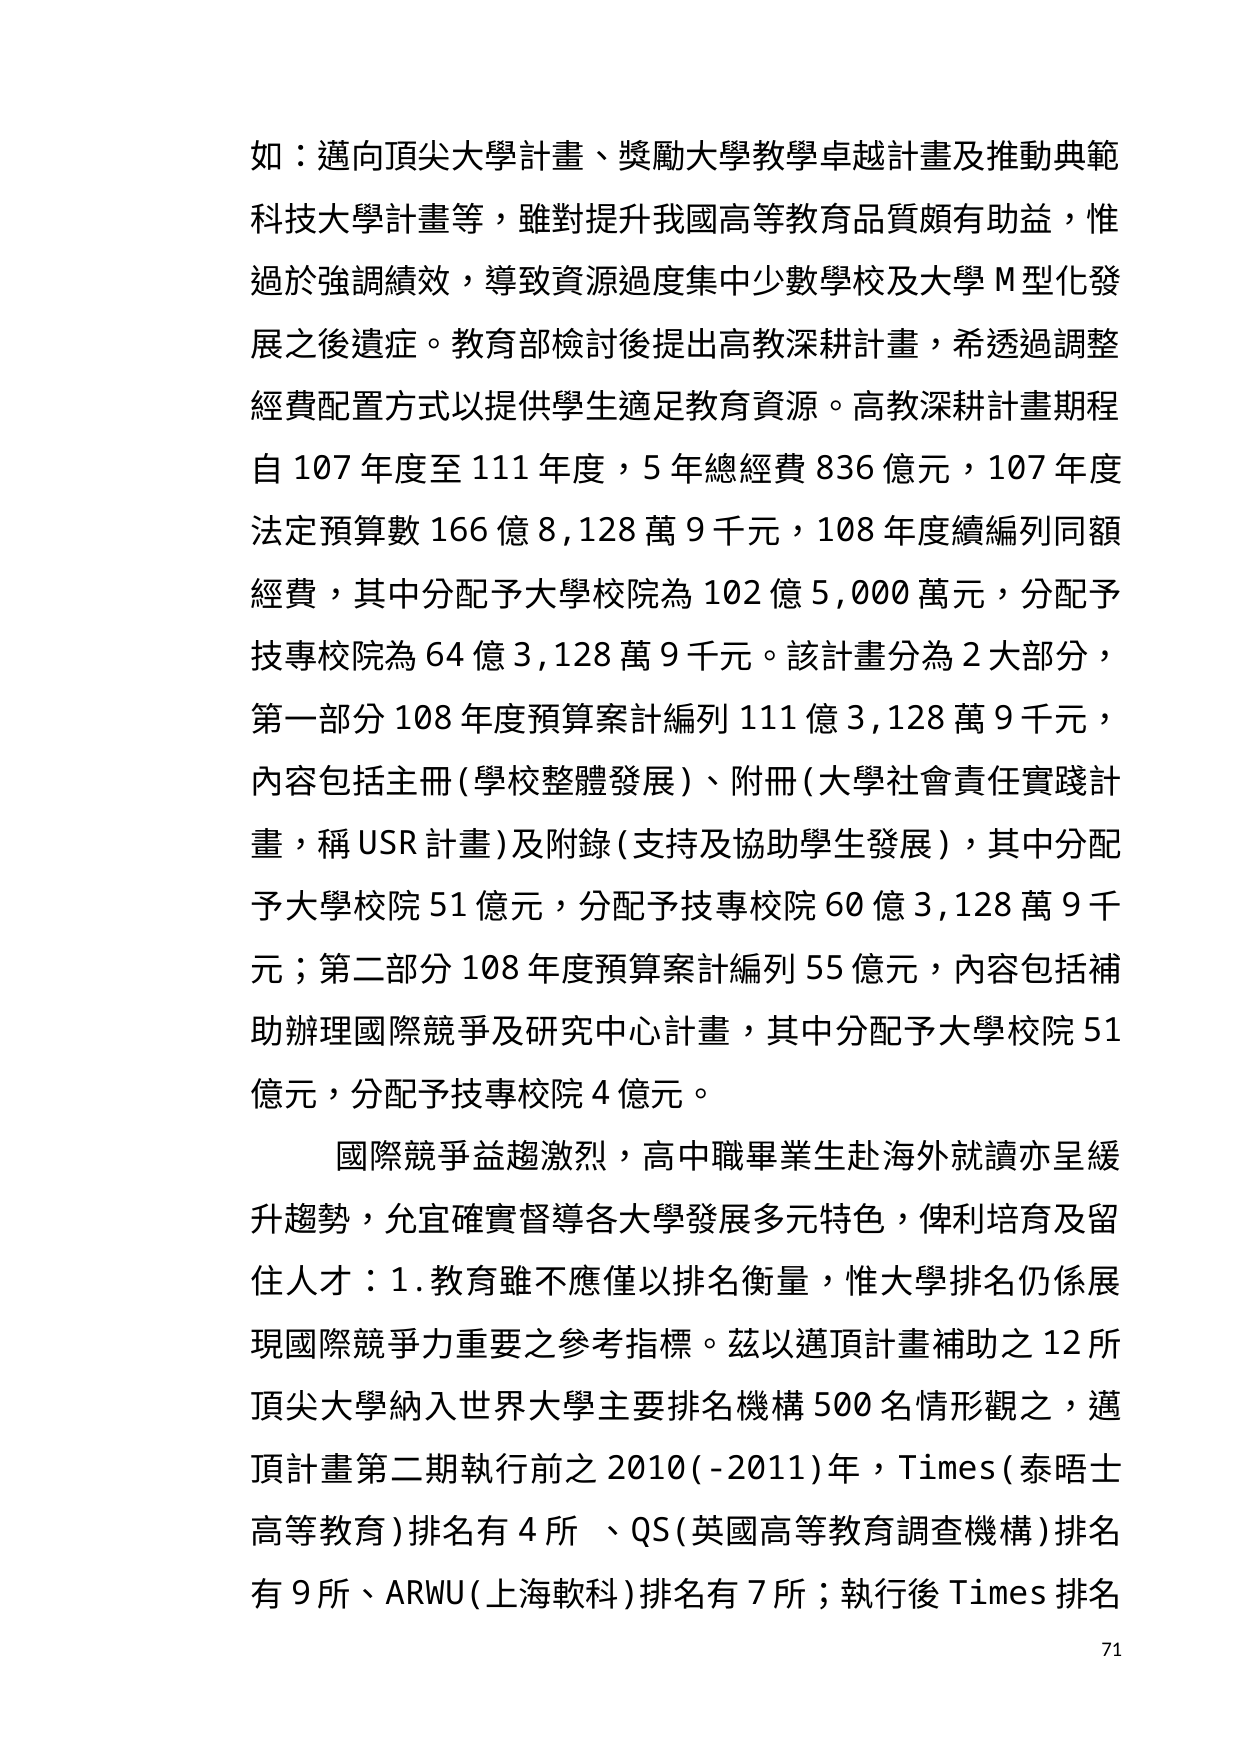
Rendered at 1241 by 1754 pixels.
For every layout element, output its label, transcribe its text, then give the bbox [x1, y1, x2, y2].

text 如：邁向頂尖大學計畫、獎勵大學教學卓越計畫及推動典範科技大學計畫等，雖對提升我國高等教育品質頗有助益，惟過於強調績效，導致資源過度集中少數學校及大學M型化發展之後遺症。教育部檢討後提出高教深耕計畫，希透過調整經費配置方式以提供學生適足教育資源。高教深耕計畫期程自107年度至111年度，5年總經費836億元，107年度法定預算數166億8,128萬9千元，108年度續編列同額經費，其中分配予大學校院為102億5,000萬元，分配予技專校院為64億3,128萬9千元。該計畫分為2大部分，第一部分108年度預算案計編列111億3,128萬9千元，內容包括主冊(學校整體發展)、附冊(大學社會責任實踐計畫，稱USR計畫)及附錄(支持及協助學生發展)，其中分配予大學校院51億元，分配予技專校院60億3,128萬9千元；第二部分108年度預算案計編列55億元，內容包括補助辦理國際競爭及研究中心計畫，其中分配予大學校院51億元，分配予技專校院4億元。 [251, 112, 1122, 1112]
text 國際競爭益趨激烈，高中職畢業生赴海外就讀亦呈緩升趨勢，允宜確實督導各大學發展多元特色，俾利培育及留住人才：1.教育雖不應僅以排名衡量，惟大學排名仍係展現國際競爭力重要之參考指標。茲以邁頂計畫補助之12所頂尖大學納入世界大學主要排名機構500名情形觀之，邁頂計畫第二期執行前之2010(-2011)年，Times(泰晤士高等教育)排名有4所 、QS(英國高等教育調查機構)排名有9所、ARWU(上海軟科)排名有7所；執行後Times排名 [251, 1112, 1122, 1612]
